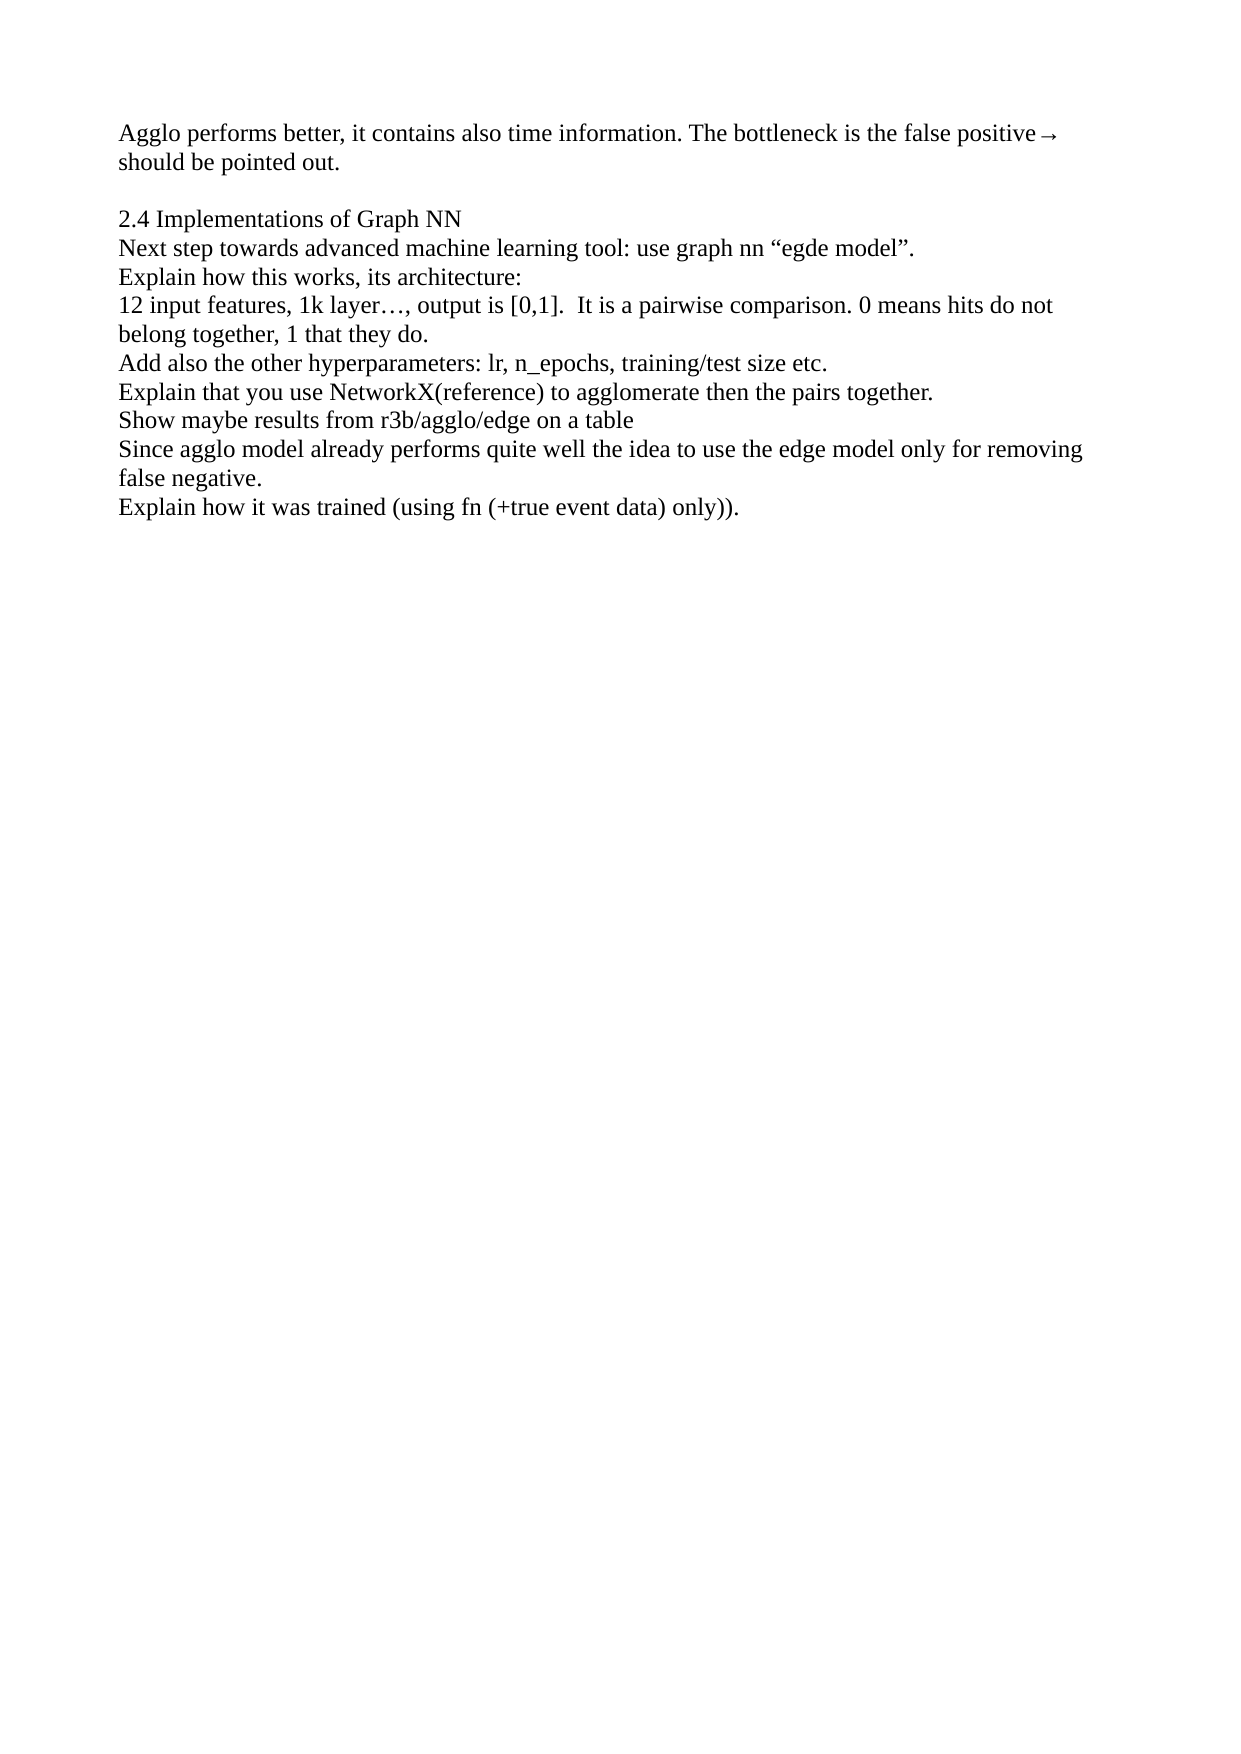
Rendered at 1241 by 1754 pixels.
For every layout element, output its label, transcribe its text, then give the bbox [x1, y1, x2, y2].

text Explain how this works, its architecture: [118, 262, 1122, 291]
text Next step towards advanced machine learning tool: use graph nn “egde model”. [118, 233, 1122, 262]
text Explain that you use NetworkX(reference) to agglomerate then the pairs together. [118, 377, 1122, 406]
text 2.4 Implementations of Graph NN [118, 204, 1122, 233]
text Agglo performs better, it contains also time information. The bottleneck is the false positive→ should be pointed out. [118, 118, 1122, 176]
text Since agglo model already performs quite well the idea to use the edge model only for removing false negative. [118, 434, 1122, 492]
text Add also the other hyperparameters: lr, n_epochs, training/test size etc. [118, 348, 1122, 377]
text Show maybe results from r3b/agglo/edge on a table [118, 406, 1122, 434]
text 12 input features, 1k layer…, output is [0,1]. It is a pairwise comparison. 0 means hits do not belong together, 1 that they do. [118, 291, 1122, 348]
text Explain how it was trained (using fn (+true event data) only)). [118, 492, 1122, 521]
